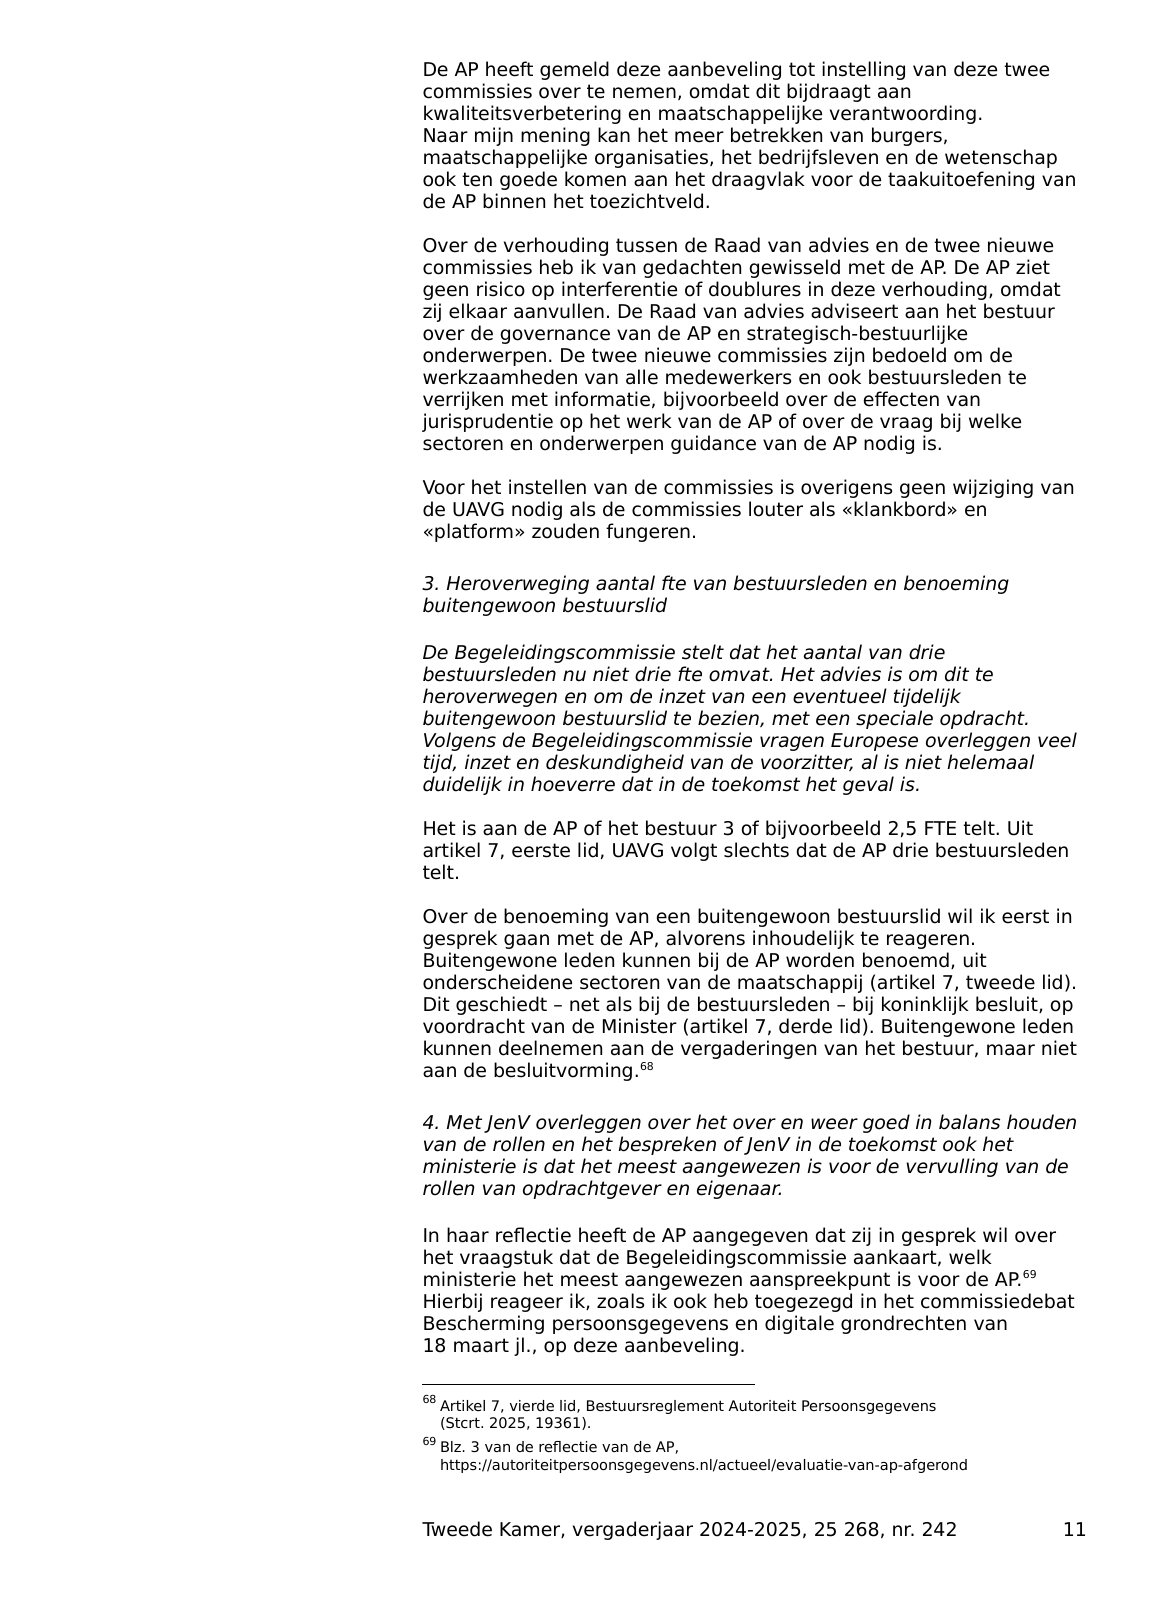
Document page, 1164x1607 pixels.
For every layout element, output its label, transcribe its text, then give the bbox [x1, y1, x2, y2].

subtitle 4. Met JenV overleggen over het over en weer goed in balans houden van de rollen en het bespreken of JenV in de toekomst ook het ministerie is dat het meest aangewezen is voor de vervulling van de rollen van opdrachtgever en eigenaar. [422, 1112, 1087, 1200]
text Artikel 7, vierde lid, Bestuursreglement Autoriteit Persoonsgegevens (Stcrt. 2025, 19361). [422, 1393, 1087, 1432]
text Over de verhouding tussen de Raad van advies en de twee nieuwe commissies heb ik van gedachten gewisseld met de AP. De AP ziet geen risico op interferentie of doublures in deze verhouding, omdat zij elkaar aanvullen. De Raad van advies adviseert aan het bestuur over de governance van de AP en strategisch-bestuurlijke onderwerpen. De twee nieuwe commissies zijn bedoeld om de werkzaamheden van alle medewerkers en ook bestuursleden te verrijken met informatie, bijvoorbeeld over de effecten van jurisprudentie op het werk van de AP of over de vraag bij welke sectoren en onderwerpen guidance van de AP nodig is. [422, 235, 1087, 455]
text In haar reflectie heeft de AP aangegeven dat zij in gesprek wil over het vraagstuk dat de Begeleidingscommissie aankaart, welk ministerie het meest aangewezen aanspreekpunt is voor de AP. [422, 1225, 1087, 1291]
text De Begeleidingscommissie stelt dat het aantal van drie bestuursleden nu niet drie fte omvat. Het advies is om dit te heroverwegen en om de inzet van een eventueel tijdelijk buitengewoon bestuurslid te bezien, met een speciale opdracht. Volgens de Begeleidingscommissie vragen Europese overleggen veel tijd, inzet en deskundigheid van de voorzitter, al is niet helemaal duidelijk in hoeverre dat in de toekomst het geval is. [422, 642, 1087, 796]
text Naar mijn mening kan het meer betrekken van burgers, maatschappelijke organisaties, het bedrijfsleven en de wetenschap ook ten goede komen aan het draagvlak voor de taakuitoefening van de AP binnen het toezichtveld. [422, 125, 1087, 213]
text Blz. 3 van de reflectie van de AP, https://autoriteitpersoonsgegevens.nl/actueel/evaluatie-van-ap-afgerond [422, 1435, 1087, 1474]
text Over de benoeming van een buitengewoon bestuurslid wil ik eerst in gesprek gaan met de AP, alvorens inhoudelijk te reageren. Buitengewone leden kunnen bij de AP worden benoemd, uit onderscheidene sectoren van de maatschappij (artikel 7, tweede lid). Dit geschiedt – net als bij de bestuursleden – bij koninklijk besluit, op voordracht van de Minister (artikel 7, derde lid). Buitengewone leden kunnen deelnemen aan de vergaderingen van het bestuur, maar niet aan de besluitvorming. [422, 906, 1087, 1082]
subtitle 3. Heroverweging aantal fte van bestuursleden en benoeming buitengewoon bestuurslid [422, 573, 1087, 617]
text De AP heeft gemeld deze aanbeveling tot instelling van deze twee commissies over te nemen, omdat dit bijdraagt aan kwaliteitsverbetering en maatschappelijke verantwoording. [422, 59, 1087, 125]
text Voor het instellen van de commissies is overigens geen wijziging van de UAVG nodig als de commissies louter als «klankbord» en «platform» zouden fungeren. [422, 477, 1087, 543]
text Hierbij reageer ik, zoals ik ook heb toegezegd in het commissiedebat Bescherming persoonsgegevens en digitale grondrechten van 18 maart jl., op deze aanbeveling. [422, 1291, 1087, 1357]
text Het is aan de AP of het bestuur 3 of bijvoorbeeld 2,5 FTE telt. Uit artikel 7, eerste lid, UAVG volgt slechts dat de AP drie bestuursleden telt. [422, 818, 1087, 884]
